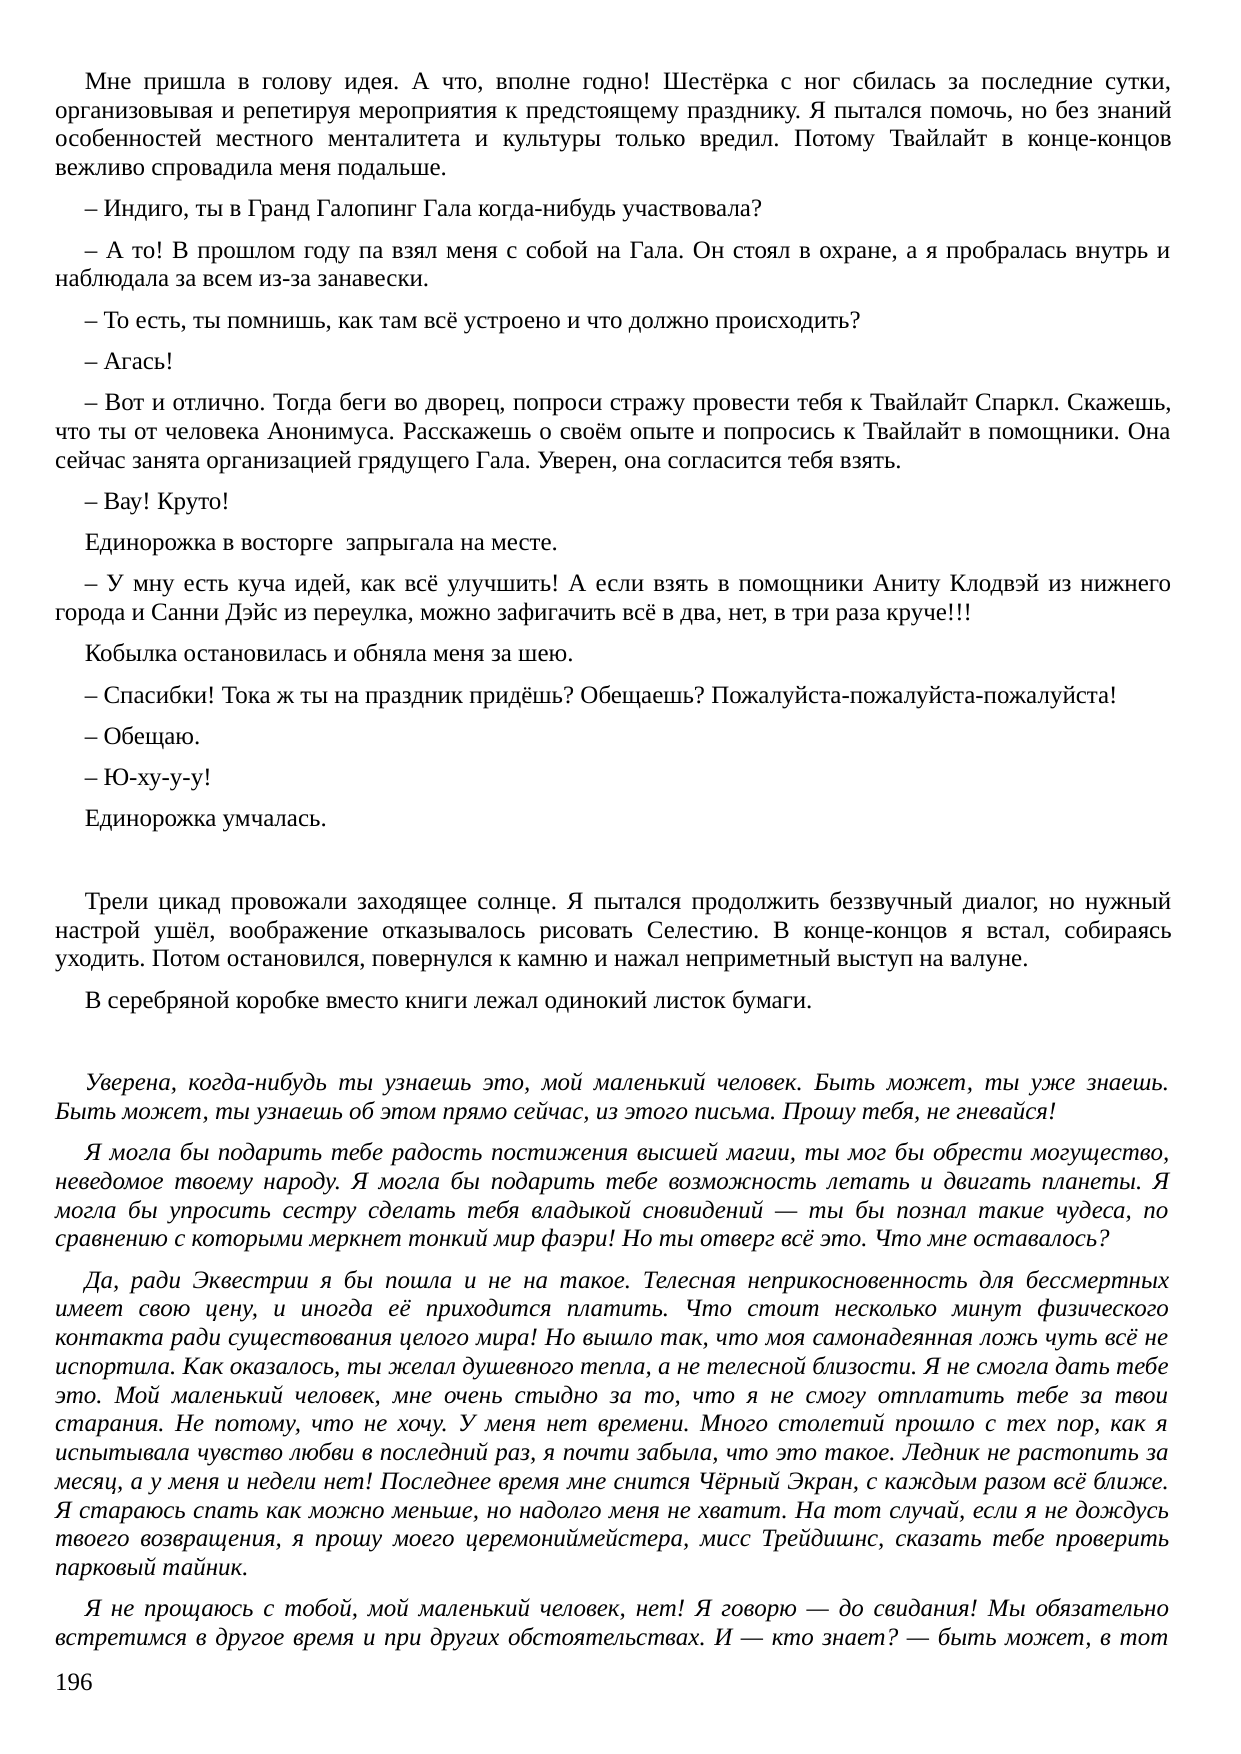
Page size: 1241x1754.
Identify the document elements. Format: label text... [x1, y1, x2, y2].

text – У мну есть куча идей, как всё улучшить! А если взять в помощники Аниту Клодвэй из нижнего города и Санни Дэйс из переулка, можно зафигачить всё в два, нет, в три раза круче!!! [55, 568, 1173, 626]
text – Спасибки! Тока ж ты на праздник придёшь? Обещаешь? Пожалуйста-пожалуйста-пожалуйста! [55, 680, 1173, 708]
text Единорожка умчалась. [55, 803, 1173, 832]
text – Вот и отлично. Тогда беги во дворец, попроси стражу провести тебя к Твайлайт Спаркл. Скажешь, что ты от человека Анонимуса. Расскажешь о своём опыте и попросись к Твайлайт в помощники. Она сейчас занята организацией грядущего Гала. Уверен, она согласится тебя взять. [55, 387, 1173, 473]
text Я не прощаюсь с тобой, мой маленький человек, нет! Я говорю — до свидания! Мы обязательно встретимся в другое время и при других обстоятельствах. И — кто знает? — быть может, в тот [55, 1593, 1173, 1651]
text Да, ради Эквестрии я бы пошла и не на такое. Телесная неприкосновенность для бессмертных имеет свою цену, и иногда её приходится платить. Что стоит несколько минут физического контакта ради существования целого мира! Но вышло так, что моя самонадеянная ложь чуть всё не испортила. Как оказалось, ты желал душевного тепла, а не телесной близости. Я не смогла дать тебе это. Мой маленький человек, мне очень стыдно за то, что я не смогу отплатить тебе за твои старания. Не потому, что не хочу. У меня нет времени. Много столетий прошло с тех пор, как я испытывала чувство любви в последний раз, я почти забыла, что это такое. Ледник не растопить за месяц, а у меня и недели нет! Последнее время мне снится Чёрный Экран, с каждым разом всё ближе. Я стараюсь спать как можно меньше, но надолго меня не хватит. На тот случай, если я не дождусь твоего возвращения, я прошу моего церемониймейстера, мисс Трейдишнс, сказать тебе проверить парковый тайник. [55, 1265, 1173, 1581]
text Трели цикад провожали заходящее солнце. Я пытался продолжить беззвучный диалог, но нужный настрой ушёл, воображение отказывалось рисовать Селестию. В конце-концов я встал, собираясь уходить. Потом остановился, повернулся к камню и нажал неприметный выступ на валуне. [55, 886, 1173, 972]
text – То есть, ты помнишь, как там всё устроено и что должно происходить? [55, 305, 1173, 333]
text – Ю-ху-у-у! [55, 762, 1173, 791]
text – Индиго, ты в Гранд Галопинг Гала когда-нибудь участвовала? [55, 193, 1173, 222]
text – Агась! [55, 346, 1173, 375]
text Уверена, когда-нибудь ты узнаешь это, мой маленький человек. Быть может, ты уже знаешь. Быть может, ты узнаешь об этом прямо сейчас, из этого письма. Прошу тебя, не гневайся! [55, 1067, 1173, 1125]
text – А то! В прошлом году па взял меня с собой на Гала. Он стоял в охране, а я пробралась внутрь и наблюдала за всем из-за занавески. [55, 235, 1173, 292]
text – Обещаю. [55, 721, 1173, 750]
text Я могла бы подарить тебе радость постижения высшей магии, ты мог бы обрести могущество, неведомое твоему народу. Я могла бы подарить тебе возможность летать и двигать планеты. Я могла бы упросить сестру сделать тебя владыкой сновидений — ты бы познал такие чудеса, по сравнению с которыми меркнет тонкий мир фаэри! Но ты отверг всё это. Что мне оставалось? [55, 1137, 1173, 1252]
text Мне пришла в голову идея. А что, вполне годно! Шестёрка с ног сбилась за последние сутки, организовывая и репетируя мероприятия к предстоящему празднику. Я пытался помочь, но без знаний особенностей местного менталитета и культуры только вредил. Потому Твайлайт в конце-концов вежливо спровадила меня подальше. [55, 66, 1173, 181]
text В серебряной коробке вместо книги лежал одинокий листок бумаги. [55, 985, 1173, 1013]
text – Вау! Круто! [55, 486, 1173, 515]
text Единорожка в восторге запрыгала на месте. [55, 527, 1173, 556]
text Кобылка остановилась и обняла меня за шею. [55, 638, 1173, 667]
